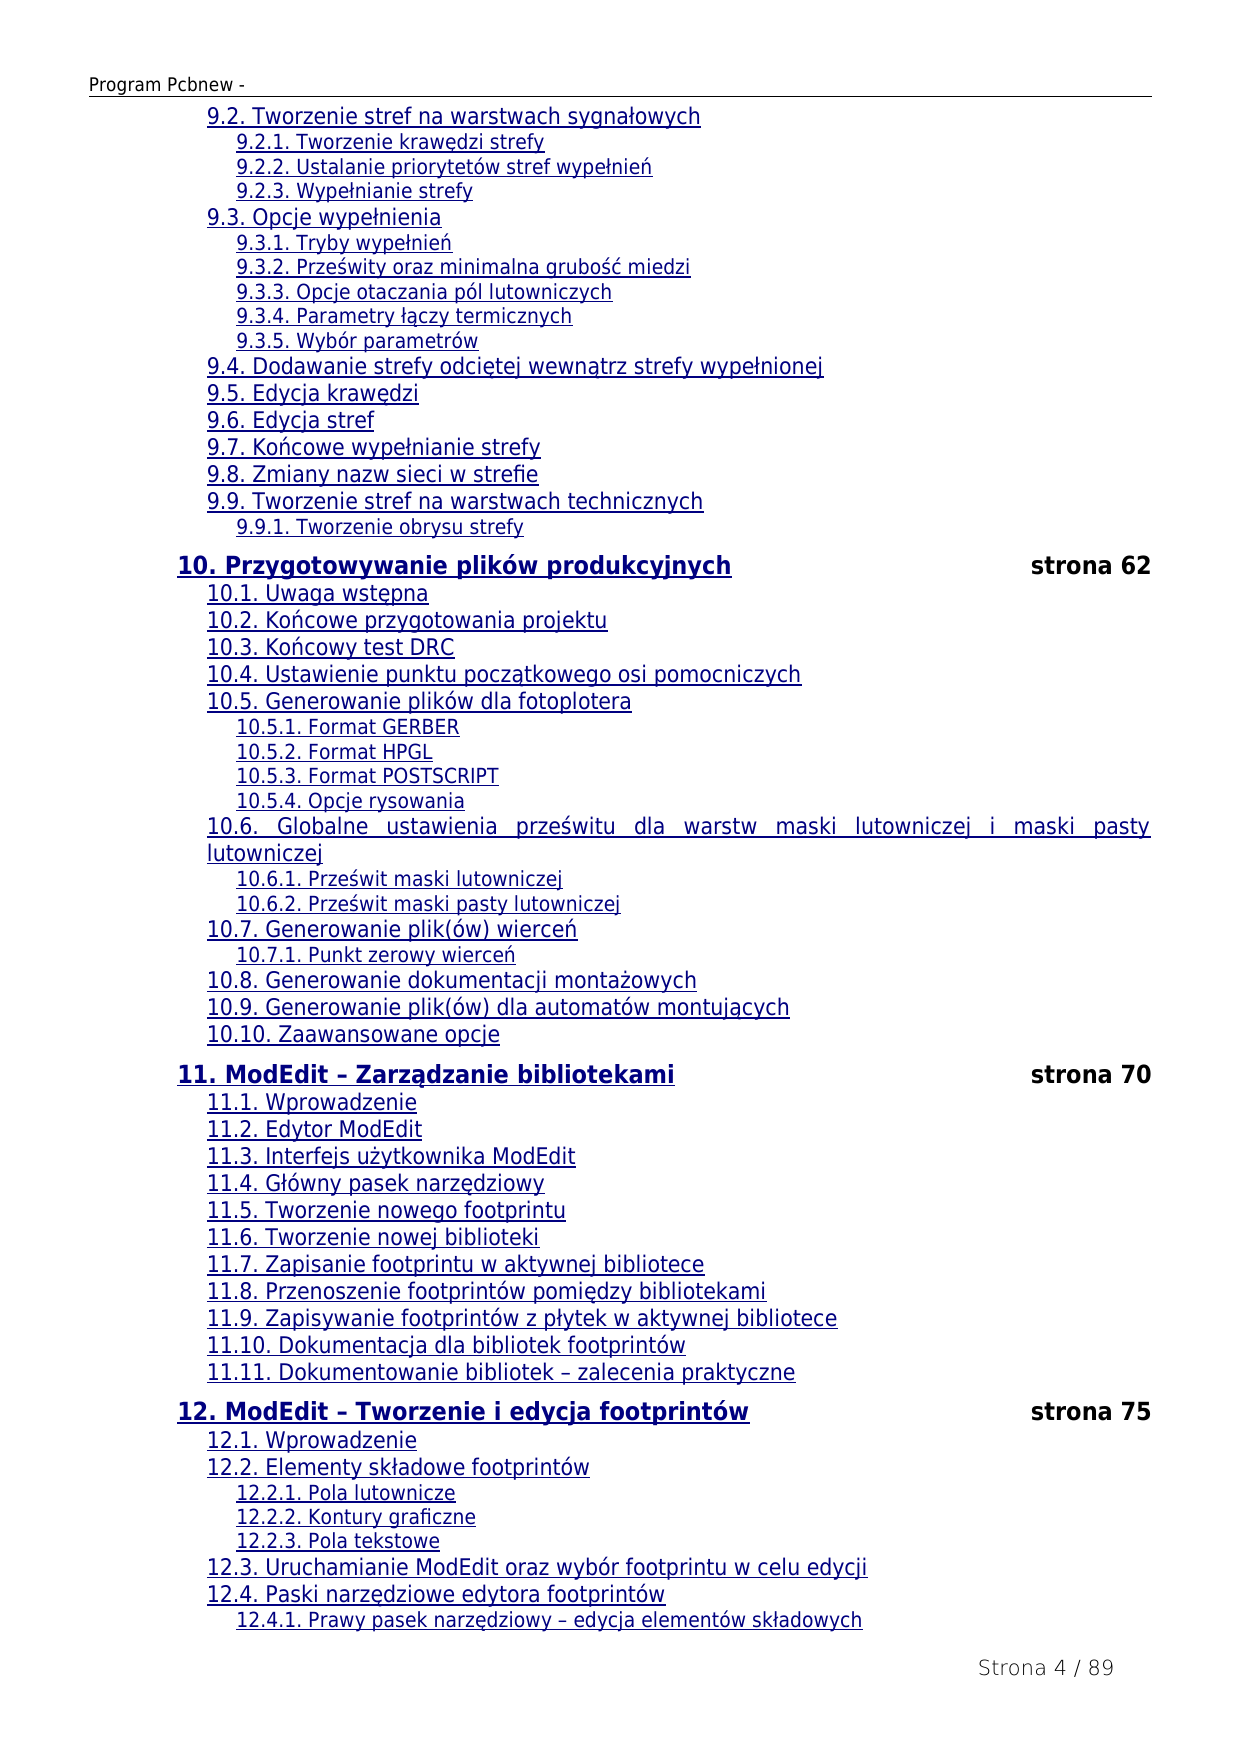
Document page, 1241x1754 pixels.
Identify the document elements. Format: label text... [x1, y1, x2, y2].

text 12.2.2. Kontury graficzne [236, 1505, 1152, 1529]
text 9.9. Tworzenie stref na warstwach technicznych [207, 488, 1152, 515]
text 10.5.3. Format POSTSCRIPT [236, 764, 1152, 788]
text 9.2. Tworzenie stref na warstwach sygnałowych [207, 103, 1152, 130]
text 10.3. Końcowy test DRC [207, 634, 1152, 661]
text 9.7. Końcowe wypełnianie strefy [207, 434, 1152, 461]
text 9.3.4. Parametry łączy termicznych [236, 304, 1152, 329]
text 10.9. Generowanie plik(ów) dla automatów montujących [207, 994, 1152, 1021]
text 9.3.1. Tryby wypełnień [236, 231, 1152, 255]
text 11.3. Interfejs użytkownika ModEdit [207, 1143, 1152, 1170]
text 11.10. Dokumentacja dla bibliotek footprintów [207, 1332, 1152, 1359]
text 10.6.1. Prześwit maski lutowniczej [236, 867, 1152, 891]
text 10.6. Globalne ustawienia prześwitu dla warstw maski lutowniczej i maski pasty lutowniczej [207, 813, 1152, 867]
text 9.2.3. Wypełnianie strefy [236, 179, 1152, 204]
text 11. ModEdit – Zarządzanie bibliotekami strona 70 [177, 1060, 1152, 1089]
text 10.4. Ustawienie punktu początkowego osi pomocniczych [207, 661, 1152, 688]
text 9.6. Edycja stref [207, 407, 1152, 434]
text 9.3. Opcje wypełnienia [207, 204, 1152, 231]
text 10.5.1. Format GERBER [236, 715, 1152, 739]
text 12. ModEdit – Tworzenie i edycja footprintów strona 75 [177, 1398, 1152, 1427]
text 10.6.2. Prześwit maski pasty lutowniczej [236, 891, 1152, 916]
text 10.2. Końcowe przygotowania projektu [207, 607, 1152, 634]
text 11.7. Zapisanie footprintu w aktywnej bibliotece [207, 1251, 1152, 1278]
text 11.5. Tworzenie nowego footprintu [207, 1197, 1152, 1224]
text 9.5. Edycja krawędzi [207, 380, 1152, 407]
text 12.3. Uruchamianie ModEdit oraz wybór footprintu w celu edycji [207, 1554, 1152, 1581]
text 12.4.1. Prawy pasek narzędziowy – edycja elementów składowych [236, 1608, 1152, 1632]
text 9.2.1. Tworzenie krawędzi strefy [236, 130, 1152, 155]
text 9.3.3. Opcje otaczania pól lutowniczych [236, 280, 1152, 304]
text 12.2.3. Pola tekstowe [236, 1529, 1152, 1554]
text 11.4. Główny pasek narzędziowy [207, 1170, 1152, 1197]
text 11.1. Wprowadzenie [207, 1089, 1152, 1116]
text 9.8. Zmiany nazw sieci w strefie [207, 461, 1152, 488]
text 12.1. Wprowadzenie [207, 1427, 1152, 1453]
text 9.3.2. Prześwity oraz minimalna grubość miedzi [236, 255, 1152, 280]
text 9.9.1. Tworzenie obrysu strefy [236, 515, 1152, 539]
text 11.11. Dokumentowanie bibliotek – zalecenia praktyczne [207, 1359, 1152, 1386]
text 11.8. Przenoszenie footprintów pomiędzy bibliotekami [207, 1278, 1152, 1305]
text 10.10. Zaawansowane opcje [207, 1021, 1152, 1048]
text 12.2.1. Pola lutownicze [236, 1481, 1152, 1505]
text 10. Przygotowywanie plików produkcyjnych strona 62 [177, 551, 1152, 580]
text 11.6. Tworzenie nowej biblioteki [207, 1224, 1152, 1251]
text 10.8. Generowanie dokumentacji montażowych [207, 967, 1152, 994]
text 9.4. Dodawanie strefy odciętej wewnątrz strefy wypełnionej [207, 353, 1152, 380]
text 9.2.2. Ustalanie priorytetów stref wypełnień [236, 155, 1152, 179]
text 10.1. Uwaga wstępna [207, 580, 1152, 607]
text 12.2. Elementy składowe footprintów [207, 1453, 1152, 1481]
text 10.7. Generowanie plik(ów) wierceń [207, 916, 1152, 943]
text 10.7.1. Punkt zerowy wierceń [236, 943, 1152, 967]
text 10.5. Generowanie plików dla fotoplotera [207, 688, 1152, 715]
text 10.5.4. Opcje rysowania [236, 788, 1152, 813]
text 11.9. Zapisywanie footprintów z płytek w aktywnej bibliotece [207, 1305, 1152, 1332]
text 9.3.5. Wybór parametrów [236, 329, 1152, 353]
text 12.4. Paski narzędziowe edytora footprintów [207, 1581, 1152, 1608]
text 10.5.2. Format HPGL [236, 739, 1152, 764]
text 11.2. Edytor ModEdit [207, 1116, 1152, 1143]
